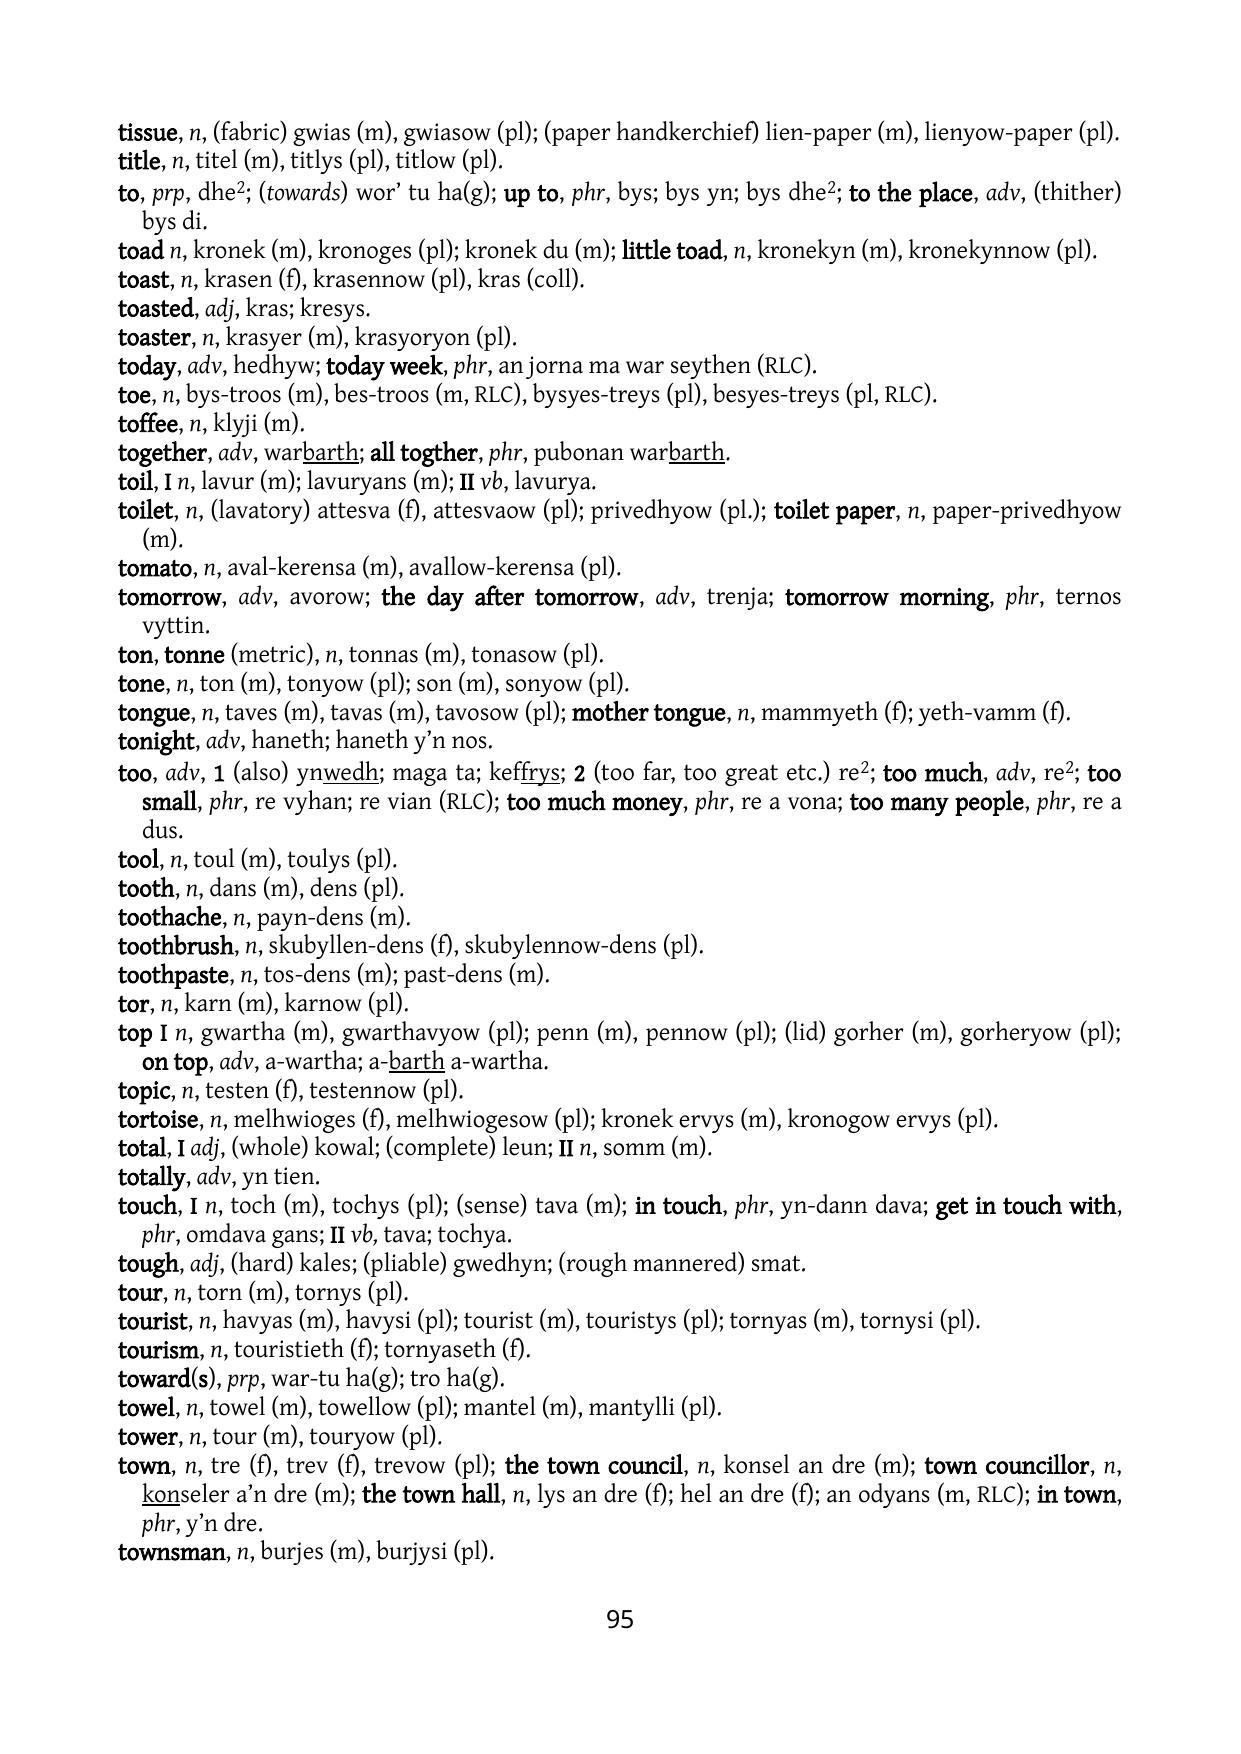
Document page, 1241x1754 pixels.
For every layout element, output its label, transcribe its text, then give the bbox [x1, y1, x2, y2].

text toasted, adj, kras; kresys. [118, 294, 1122, 323]
text tool, n, toul (m), toulys (pl). [118, 845, 1122, 874]
text tour, n, torn (m), tornys (pl). [118, 1278, 1122, 1307]
text tor, n, karn (m), karnow (pl). [118, 989, 1122, 1018]
text to, prp, dhe2; (towards) wor’ tu ha(g); up to, phr, bys; bys yn; bys dhe2; to the place, adv, (thither) bys di. [118, 176, 1122, 236]
text tooth, n, dans (m), dens (pl). [118, 874, 1122, 903]
text tonight, adv, haneth; haneth y’n nos. [118, 727, 1122, 756]
text together, adv, warbarth; all togther, phr, pubonan warbarth. [118, 438, 1122, 467]
text toothache, n, payn-dens (m). [118, 903, 1122, 932]
text totally, adv, yn tien. [118, 1163, 1122, 1192]
text toothpaste, n, tos-dens (m); past-dens (m). [118, 961, 1122, 989]
text towel, n, towel (m), towellow (pl); mantel (m), mantylli (pl). [118, 1393, 1122, 1422]
text toil, I n, lavur (m); lavuryans (m); II vb, lavurya. [118, 467, 1122, 496]
text top I n, gwartha (m), gwarthavyow (pl); penn (m), pennow (pl); (lid) gorher (m), gorheryow (pl); on top, adv, a-wartha; a-barth a-wartha. [118, 1018, 1122, 1076]
text town, n, tre (f), trev (f), trevow (pl); the town council, n, konsel an dre (m); town councillor, n, konseler a’n dre (m); the town hall, n, lys an dre (f); hel an dre (f); an odyans (m, RLC); in town, phr, y’n dre. [118, 1451, 1122, 1538]
text topic, n, testen (f), testennow (pl). [118, 1076, 1122, 1105]
text tourist, n, havyas (m), havysi (pl); tourist (m), touristys (pl); tornyas (m), tornysi (pl). [118, 1307, 1122, 1336]
text total, I adj, (whole) kowal; (complete) leun; II n, somm (m). [118, 1134, 1122, 1163]
text tomorrow, adv, avorow; the day after tomorrow, adv, trenja; tomorrow morning, phr, ternos vyttin. [118, 583, 1122, 640]
text tomato, n, aval-kerensa (m), avallow-kerensa (pl). [118, 554, 1122, 583]
text title, n, titel (m), titlys (pl), titlow (pl). [118, 147, 1122, 176]
text toothbrush, n, skubyllen-dens (f), skubylennow-dens (pl). [118, 932, 1122, 961]
text toad n, kronek (m), kronoges (pl); kronek du (m); little toad, n, kronekyn (m), kronekynnow (pl). [118, 236, 1122, 265]
text too, adv, 1 (also) ynwedh; maga ta; keffrys; 2 (too far, too great etc.) re2; too much, adv, re2; too small, phr, re vyhan; re vian (RLC); too much money, phr, re a vona; too many people, phr, re a dus. [118, 756, 1122, 845]
text tortoise, n, melhwioges (f), melhwiogesow (pl); kronek ervys (m), kronogow ervys (pl). [118, 1105, 1122, 1134]
text townsman, n, burjes (m), burjysi (pl). [118, 1538, 1122, 1567]
text ton, tonne (metric), n, tonnas (m), tonasow (pl). [118, 640, 1122, 669]
text tower, n, tour (m), touryow (pl). [118, 1422, 1122, 1451]
text tourism, n, touristieth (f); tornyaseth (f). [118, 1336, 1122, 1365]
text toffee, n, klyji (m). [118, 409, 1122, 438]
text toast, n, krasen (f), krasennow (pl), kras (coll). [118, 265, 1122, 294]
text toilet, n, (lavatory) attesva (f), attesvaow (pl); privedhyow (pl.); toilet paper, n, paper-privedhyow (m). [118, 496, 1122, 554]
text today, adv, hedhyw; today week, phr, an jorna ma war seythen (RLC). [118, 352, 1122, 381]
text tone, n, ton (m), tonyow (pl); son (m), sonyow (pl). [118, 669, 1122, 698]
text tongue, n, taves (m), tavas (m), tavosow (pl); mother tongue, n, mammyeth (f); yeth-vamm (f). [118, 698, 1122, 727]
text toe, n, bys-troos (m), bes-troos (m, RLC), bysyes-treys (pl), besyes-treys (pl, RLC). [118, 381, 1122, 409]
text toaster, n, krasyer (m), krasyoryon (pl). [118, 323, 1122, 352]
text tough, adj, (hard) kales; (pliable) gwedhyn; (rough mannered) smat. [118, 1249, 1122, 1278]
text touch, I n, toch (m), tochys (pl); (sense) tava (m); in touch, phr, yn-dann dava; get in touch with, phr, omdava gans; II vb, tava; tochya. [118, 1192, 1122, 1249]
text toward(s), prp, war-tu ha(g); tro ha(g). [118, 1365, 1122, 1393]
text tissue, n, (fabric) gwias (m), gwiasow (pl); (paper handkerchief) lien-paper (m), lienyow-paper (pl). [118, 118, 1122, 147]
